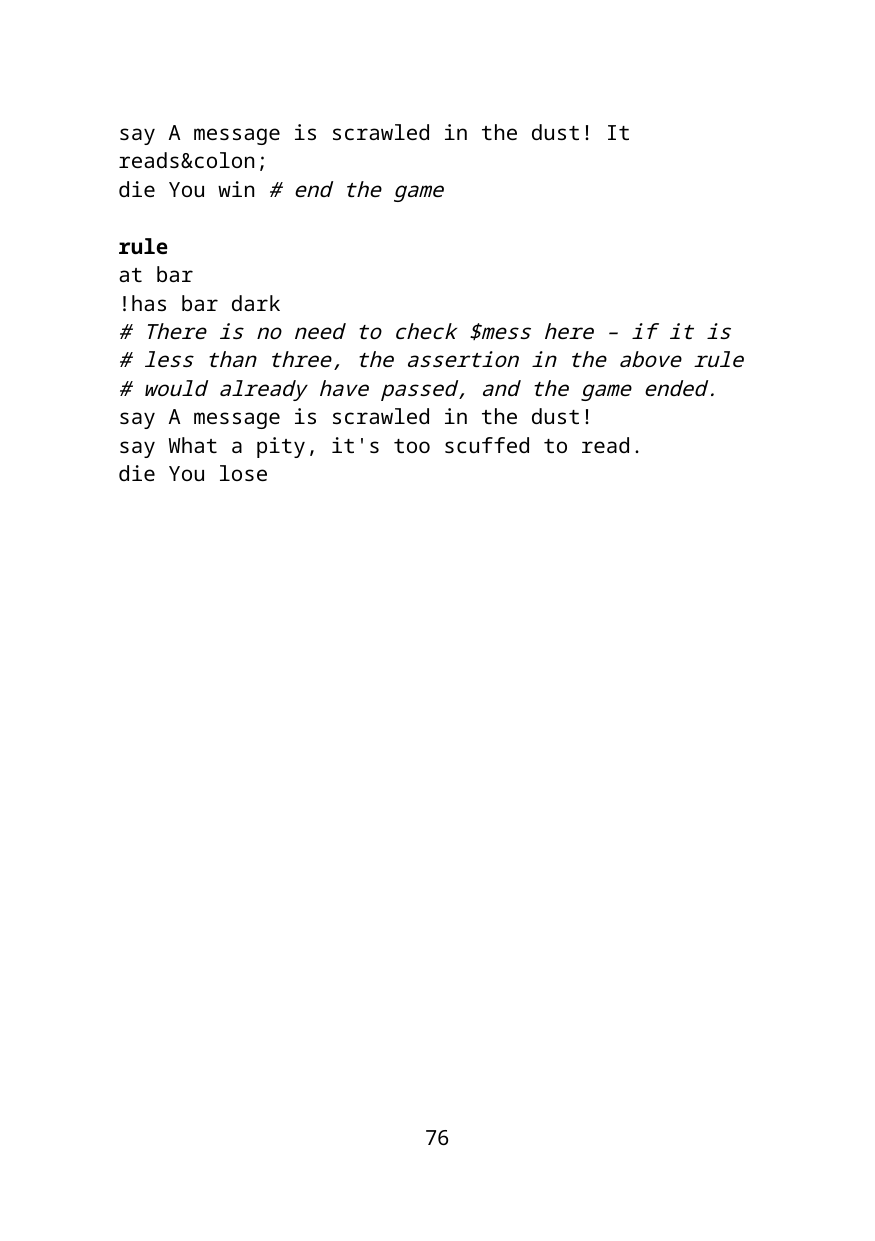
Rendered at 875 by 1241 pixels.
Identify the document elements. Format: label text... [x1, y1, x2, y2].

text # There is no need to check $mess here – if it is [118, 317, 756, 346]
text die You win # end the game [118, 175, 756, 203]
text # less than three, the assertion in the above rule [118, 346, 756, 374]
text say What a pity, it's too scuffed to read. [118, 431, 756, 459]
text say A message is scrawled in the dust! It reads&colon; [118, 118, 756, 175]
text # would already have passed, and the game ended. [118, 374, 756, 402]
text die You lose [118, 459, 756, 488]
text at bar [118, 260, 756, 289]
text say A message is scrawled in the dust! [118, 402, 756, 431]
text !has bar dark [118, 289, 756, 317]
text rule [118, 232, 756, 260]
